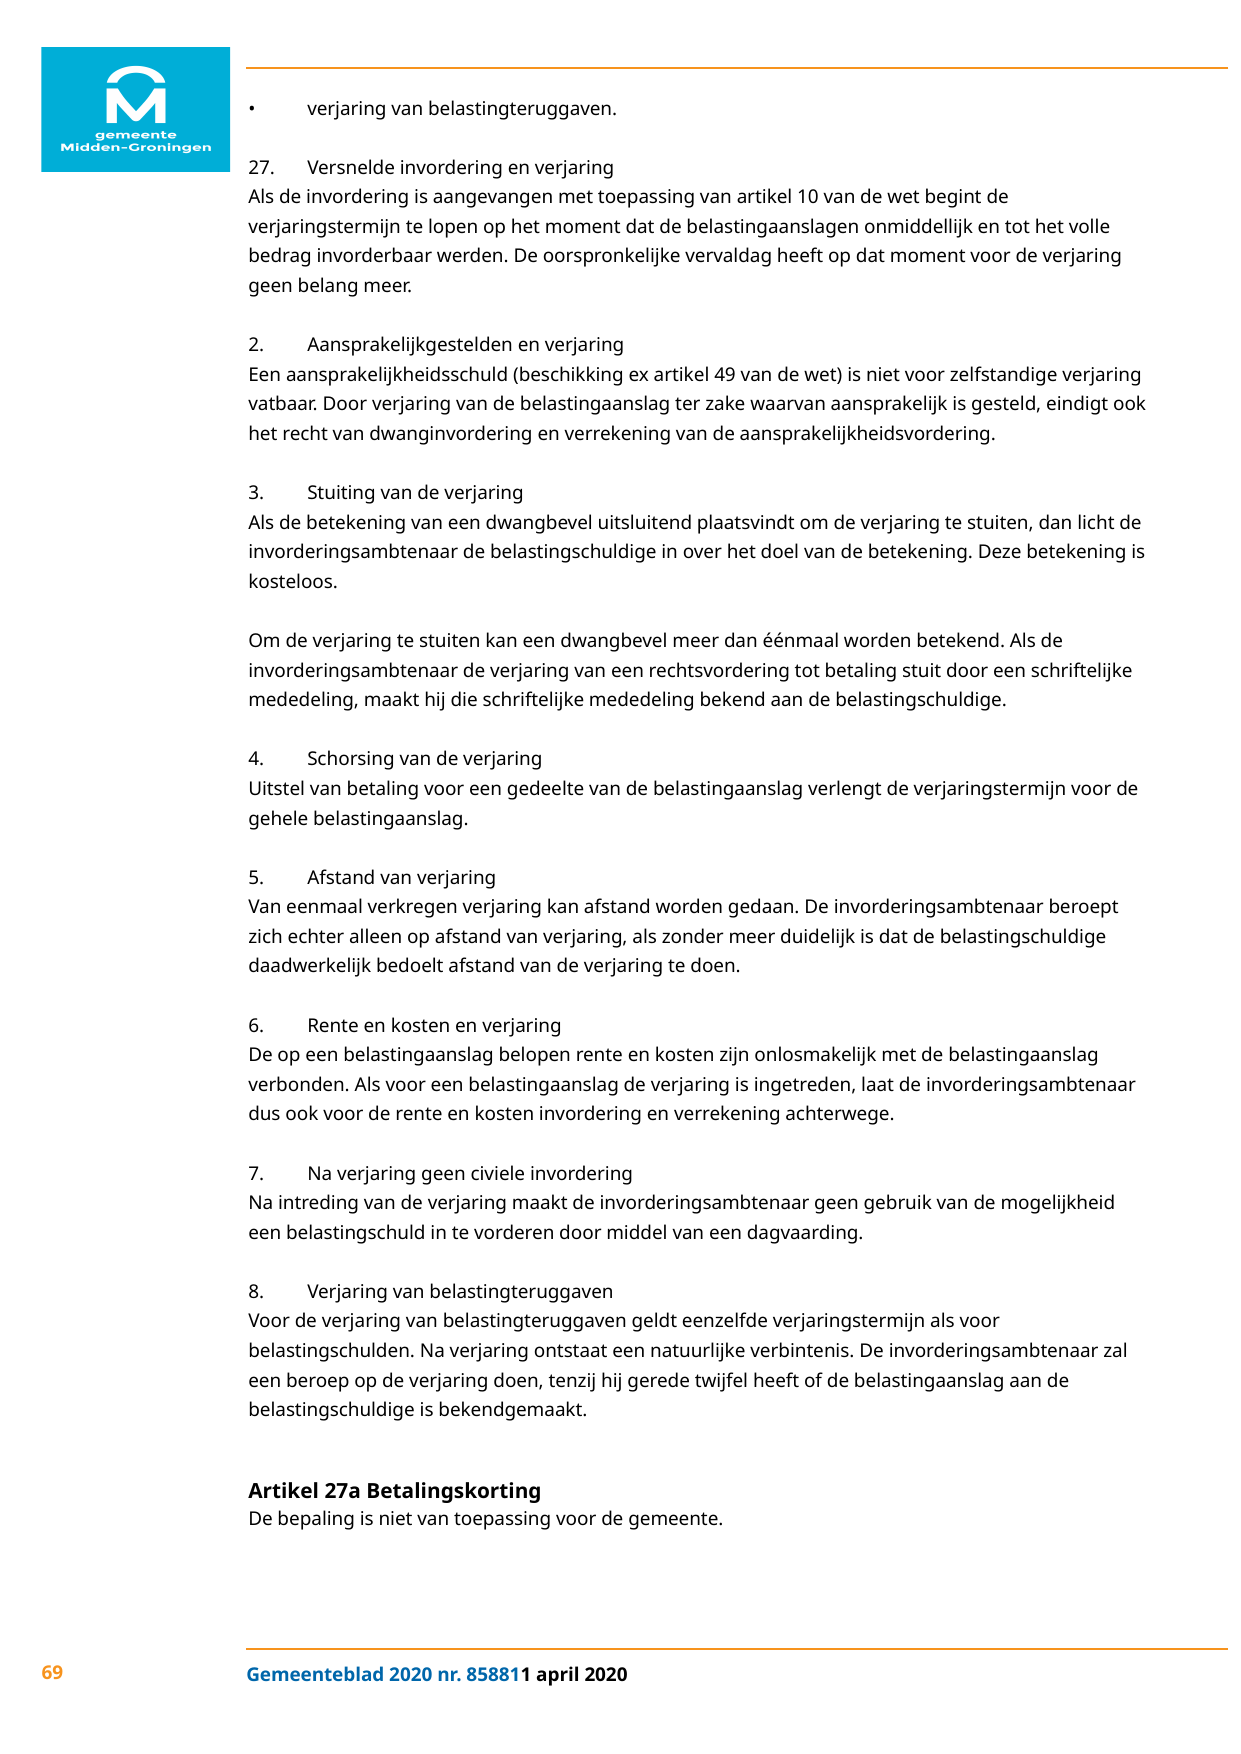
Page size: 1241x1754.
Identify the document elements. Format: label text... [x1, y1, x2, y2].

list Verjaring van belastingteruggaven [248, 1278, 1152, 1304]
text De bepaling is niet van toepassing voor de gemeente. [248, 1505, 1152, 1531]
picture [107, 89, 165, 122]
text Om de verjaring te stuiten kan een dwangbevel meer dan éénmaal worden betekend. Als de invorderingsambtenaar de verjaring van een rechtsvordering tot betaling stuit door een schriftelijke mededeling, maakt hij die schriftelijke mededeling bekend aan de belastingschuldige. [248, 627, 1152, 712]
text Een aansprakelijkheidsschuld (beschikking ex artikel 49 van de wet) is niet voor zelfstandige verjaring vatbaar. Door verjaring van de belastingaanslag ter zake waarvan aansprakelijk is gesteld, eindigt ook het recht van dwanginvordering en verrekening van de aansprakelijkheidsvordering. [248, 361, 1152, 446]
list Aansprakelijkgestelden en verjaring [248, 331, 1152, 357]
text Voor de verjaring van belastingteruggaven geldt eenzelfde verjaringstermijn als voor belastingschulden. Na verjaring ontstaat een natuurlijke verbintenis. De invorderingsambtenaar zal een beroep op de verjaring doen, tenzij hij gerede twijfel heeft of de belastingaanslag aan de belastingschuldige is bekendgemaakt. [248, 1308, 1152, 1422]
list Rente en kosten en verjaring [248, 1012, 1152, 1038]
list Afstand van verjaring [248, 864, 1152, 890]
list Schorsing van de verjaring [248, 746, 1152, 771]
text Van eenmaal verkregen verjaring kan afstand worden gedaan. De invorderingsambtenaar beroept zich echter alleen op afstand van verjaring, als zonder meer duidelijk is dat de belastingschuldige daadwerkelijk bedoelt afstand van de verjaring te doen. [248, 893, 1152, 978]
text Als de betekening van een dwangbevel uitsluitend plaatsvindt om de verjaring te stuiten, dan licht de invorderingsambtenaar de belastingschuldige in over het doel van de betekening. Deze betekening is kosteloos. [248, 509, 1152, 594]
text Artikel 27a Betalingskorting [248, 1476, 1152, 1505]
list Na verjaring geen civiele invordering [248, 1160, 1152, 1186]
list Stuiting van de verjaring [248, 479, 1152, 505]
picture [108, 66, 164, 82]
text Als de invordering is aangevangen met toepassing van artikel 10 van de wet begint de verjaringstermijn te lopen op het moment dat de belastingaanslagen onmiddellijk en tot het volle bedrag invorderbaar werden. De oorspronkelijke vervaldag heeft op dat moment voor de verjaring geen belang meer. [248, 183, 1152, 298]
text De op een belastingaanslag belopen rente en kosten zijn onlosmakelijk met de belastingaanslag verbonden. Als voor een belastingaanslag de verjaring is ingetreden, laat de invorderingsambtenaar dus ook voor de rente en kosten invordering en verrekening achterwege. [248, 1041, 1152, 1126]
text Uitstel van betaling voor een gedeelte van de belastingaanslag verlengt de verjaringstermijn voor de gehele belastingaanslag. [248, 775, 1152, 831]
picture [184, 146, 190, 153]
list verjaring van belastingteruggaven. [248, 95, 1152, 121]
list Versnelde invordering en verjaring [248, 154, 1152, 180]
text Na intreding van de verjaring maakt de invorderingsambtenaar geen gebruik van de mogelijkheid een belastingschuld in te vorderen door middel van een dagvaarding. [248, 1189, 1152, 1245]
